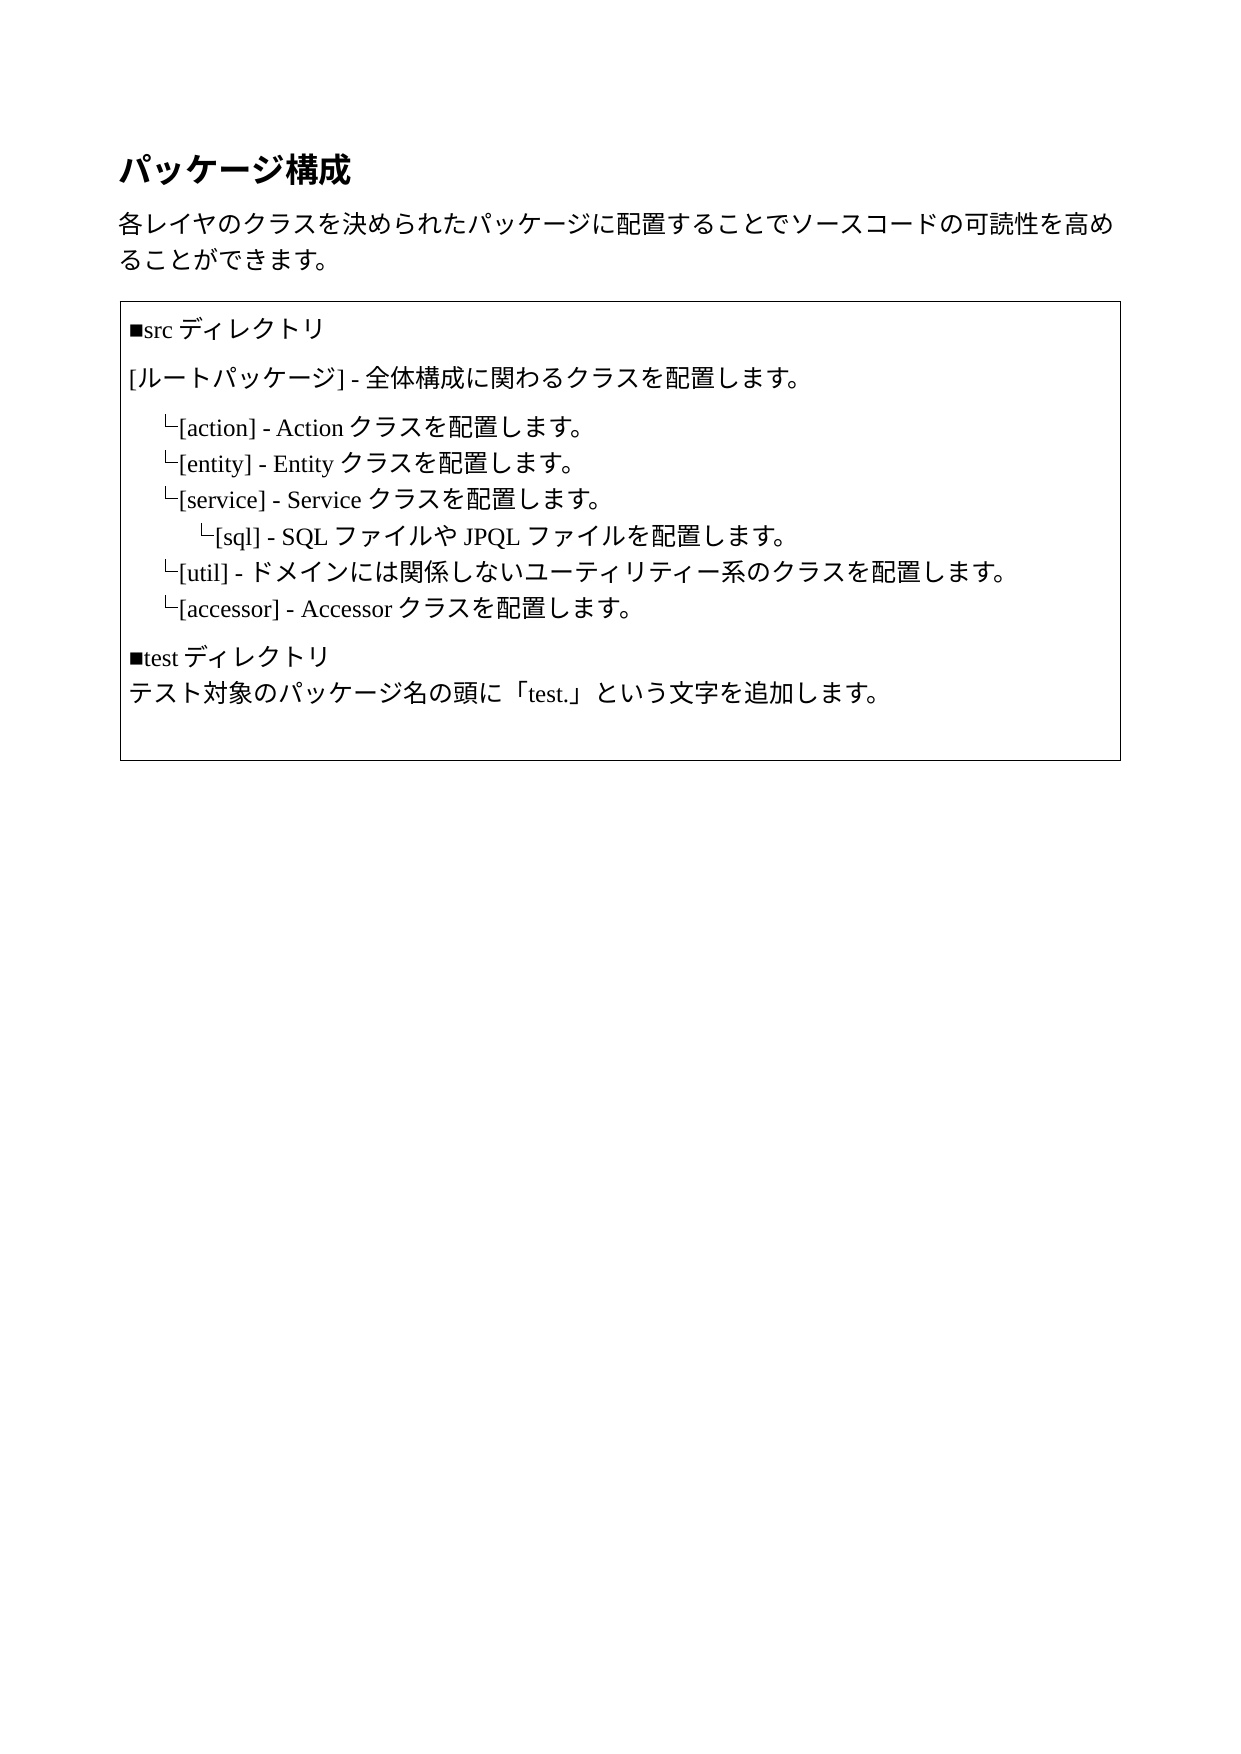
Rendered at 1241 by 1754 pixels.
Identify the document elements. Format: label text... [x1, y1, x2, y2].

text [ルートパッケージ] - 全体構成に関わるクラスを配置します。 [128, 359, 1112, 395]
text └[action] - Actionクラスを配置します。 └[entity] - Entityクラスを配置します。 └[service] - Serviceクラスを配置します。 └[sql] - SQLファイルやJPQLファイルを配置します。 └[util] - ドメインには関係しないユーティリティー系のクラスを配置します。 └[accessor] - Accessorクラスを配置します。 [128, 407, 1112, 625]
text ■testディレクトリ テスト対象のパッケージ名の頭に「test.」という文字を追加します。 [128, 637, 1112, 710]
text 各レイヤのクラスを決められたパッケージに配置することでソースコードの可読性を高めることができます。 [118, 204, 1122, 277]
text ■srcディレクトリ [128, 310, 1112, 346]
subtitle パッケージ構成 [118, 143, 1122, 192]
